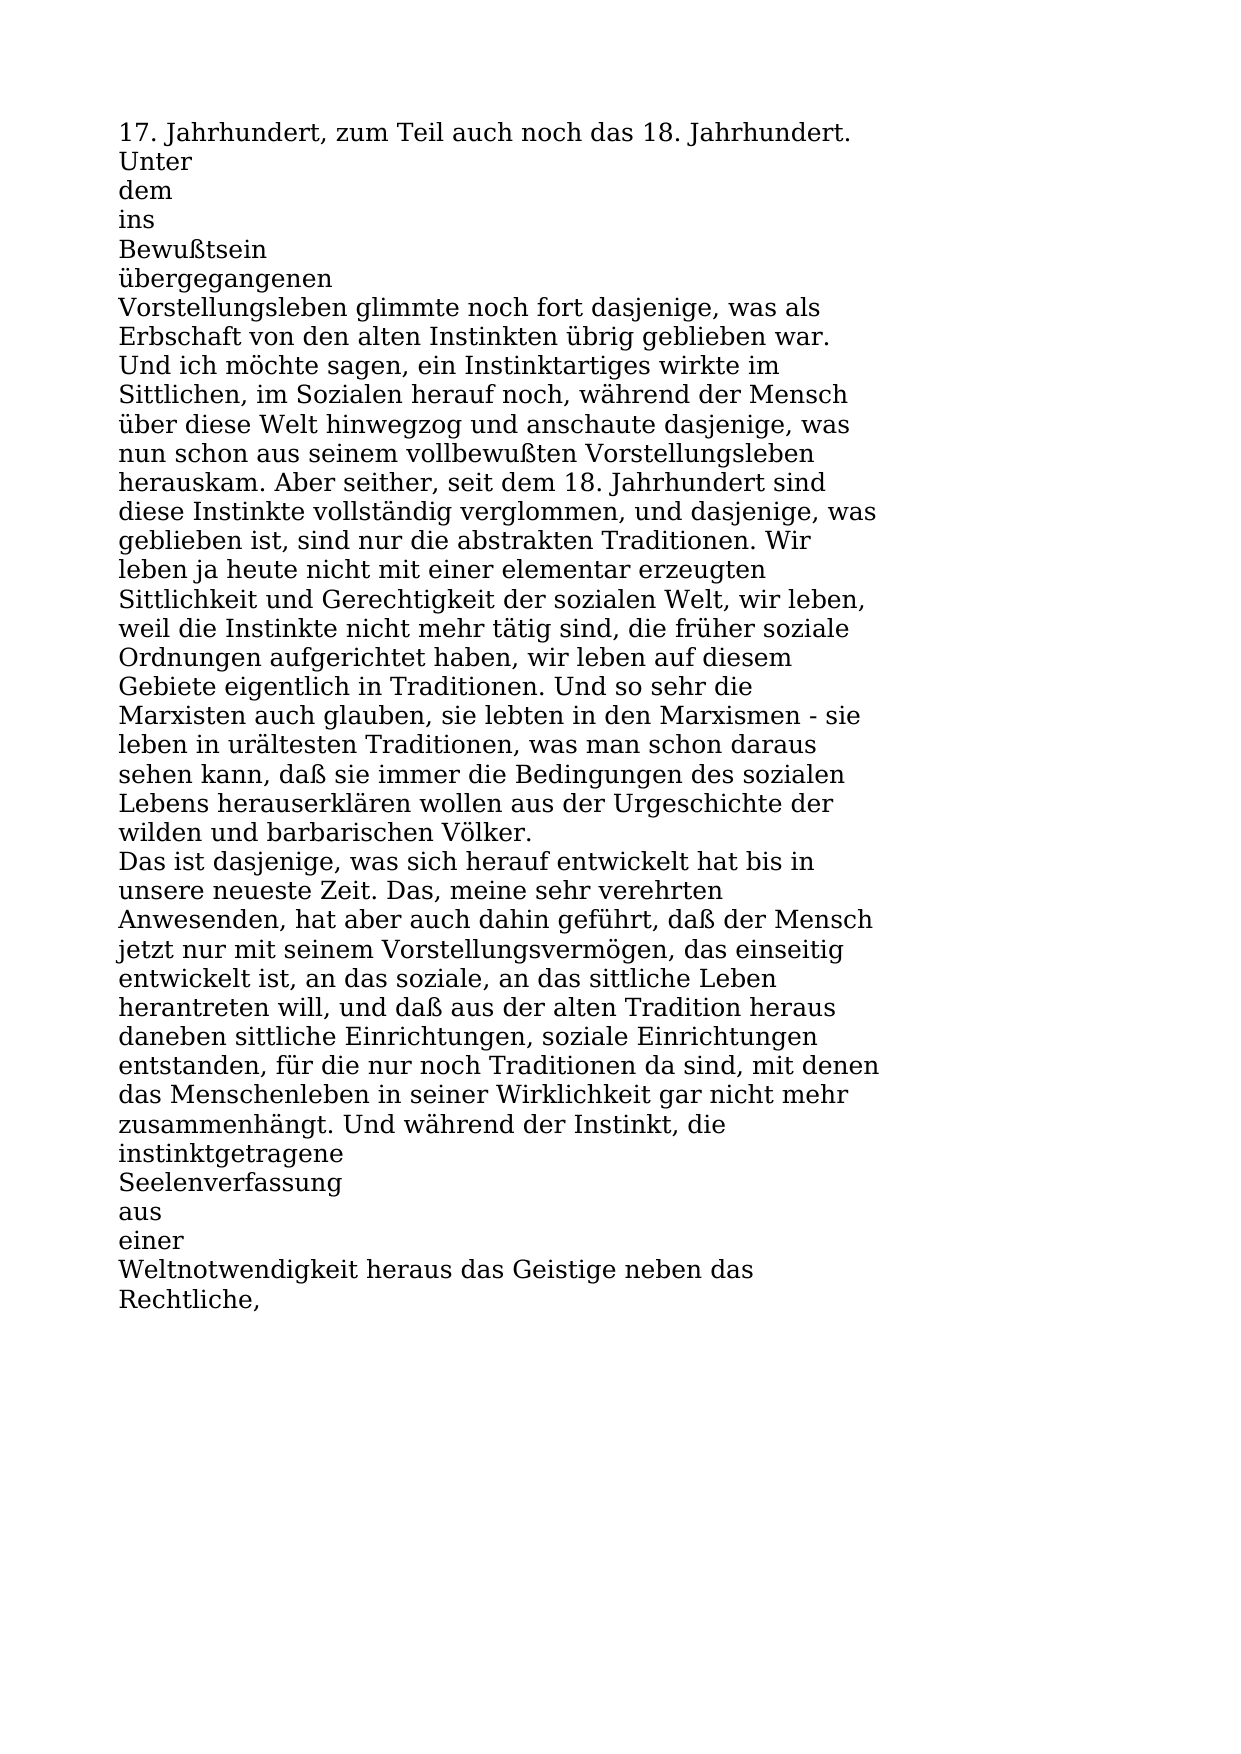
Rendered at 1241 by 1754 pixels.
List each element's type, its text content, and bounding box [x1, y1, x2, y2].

text aus [118, 1197, 1122, 1226]
text leben in urältesten Traditionen, was man schon daraus [118, 731, 1122, 760]
text 17. Jahrhundert, zum Teil auch noch das 18. Jahrhundert. [118, 118, 1122, 147]
text Ordnungen aufgerichtet haben, wir leben auf diesem [118, 643, 1122, 672]
text jetzt nur mit seinem Vorstellungsvermögen, das einseitig [118, 935, 1122, 964]
text Marxisten auch glauben, sie lebten in den Marxismen - sie [118, 701, 1122, 731]
text Gebiete eigentlich in Traditionen. Und so sehr die [118, 672, 1122, 701]
text Bewußtsein [118, 235, 1122, 264]
text Und ich möchte sagen, ein Instinktartiges wirkte im [118, 351, 1122, 381]
text weil die Instinkte nicht mehr tätig sind, die früher soziale [118, 614, 1122, 643]
text daneben sittliche Einrichtungen, soziale Einrichtungen [118, 1022, 1122, 1051]
text das Menschenleben in seiner Wirklichkeit gar nicht mehr [118, 1081, 1122, 1110]
text Weltnotwendigkeit heraus das Geistige neben das [118, 1256, 1122, 1285]
text geblieben ist, sind nur die abstrakten Traditionen. Wir [118, 526, 1122, 556]
text Anwesenden, hat aber auch dahin geführt, daß der Mensch [118, 906, 1122, 935]
text instinktgetragene [118, 1139, 1122, 1168]
text herauskam. Aber seither, seit dem 18. Jahrhundert sind [118, 468, 1122, 497]
text Lebens herauserklären wollen aus der Urgeschichte der [118, 789, 1122, 818]
text Vorstellungsleben glimmte noch fort dasjenige, was als [118, 293, 1122, 322]
text entstanden, für die nur noch Traditionen da sind, mit denen [118, 1051, 1122, 1081]
text einer [118, 1226, 1122, 1256]
text Seelenverfassung [118, 1168, 1122, 1197]
text Erbschaft von den alten Instinkten übrig geblieben war. [118, 322, 1122, 351]
text leben ja heute nicht mit einer elementar erzeugten [118, 556, 1122, 585]
text Das ist dasjenige, was sich herauf entwickelt hat bis in [118, 847, 1122, 876]
text diese Instinkte vollständig verglommen, und dasjenige, was [118, 497, 1122, 526]
text zusammenhängt. Und während der Instinkt, die [118, 1110, 1122, 1139]
text entwickelt ist, an das soziale, an das sittliche Leben [118, 964, 1122, 993]
text Rechtliche, [118, 1285, 1122, 1314]
text über diese Welt hinwegzog und anschaute dasjenige, was [118, 410, 1122, 439]
text Sittlichkeit und Gerechtigkeit der sozialen Welt, wir leben, [118, 585, 1122, 614]
text wilden und barbarischen Völker. [118, 818, 1122, 847]
text unsere neueste Zeit. Das, meine sehr verehrten [118, 876, 1122, 906]
text sehen kann, daß sie immer die Bedingungen des sozialen [118, 760, 1122, 789]
text herantreten will, und daß aus der alten Tradition heraus [118, 993, 1122, 1022]
text Sittlichen, im Sozialen herauf noch, während der Mensch [118, 381, 1122, 410]
text ins [118, 206, 1122, 235]
text Unter [118, 147, 1122, 176]
text nun schon aus seinem vollbewußten Vorstellungsleben [118, 439, 1122, 468]
text dem [118, 176, 1122, 206]
text übergegangenen [118, 264, 1122, 293]
